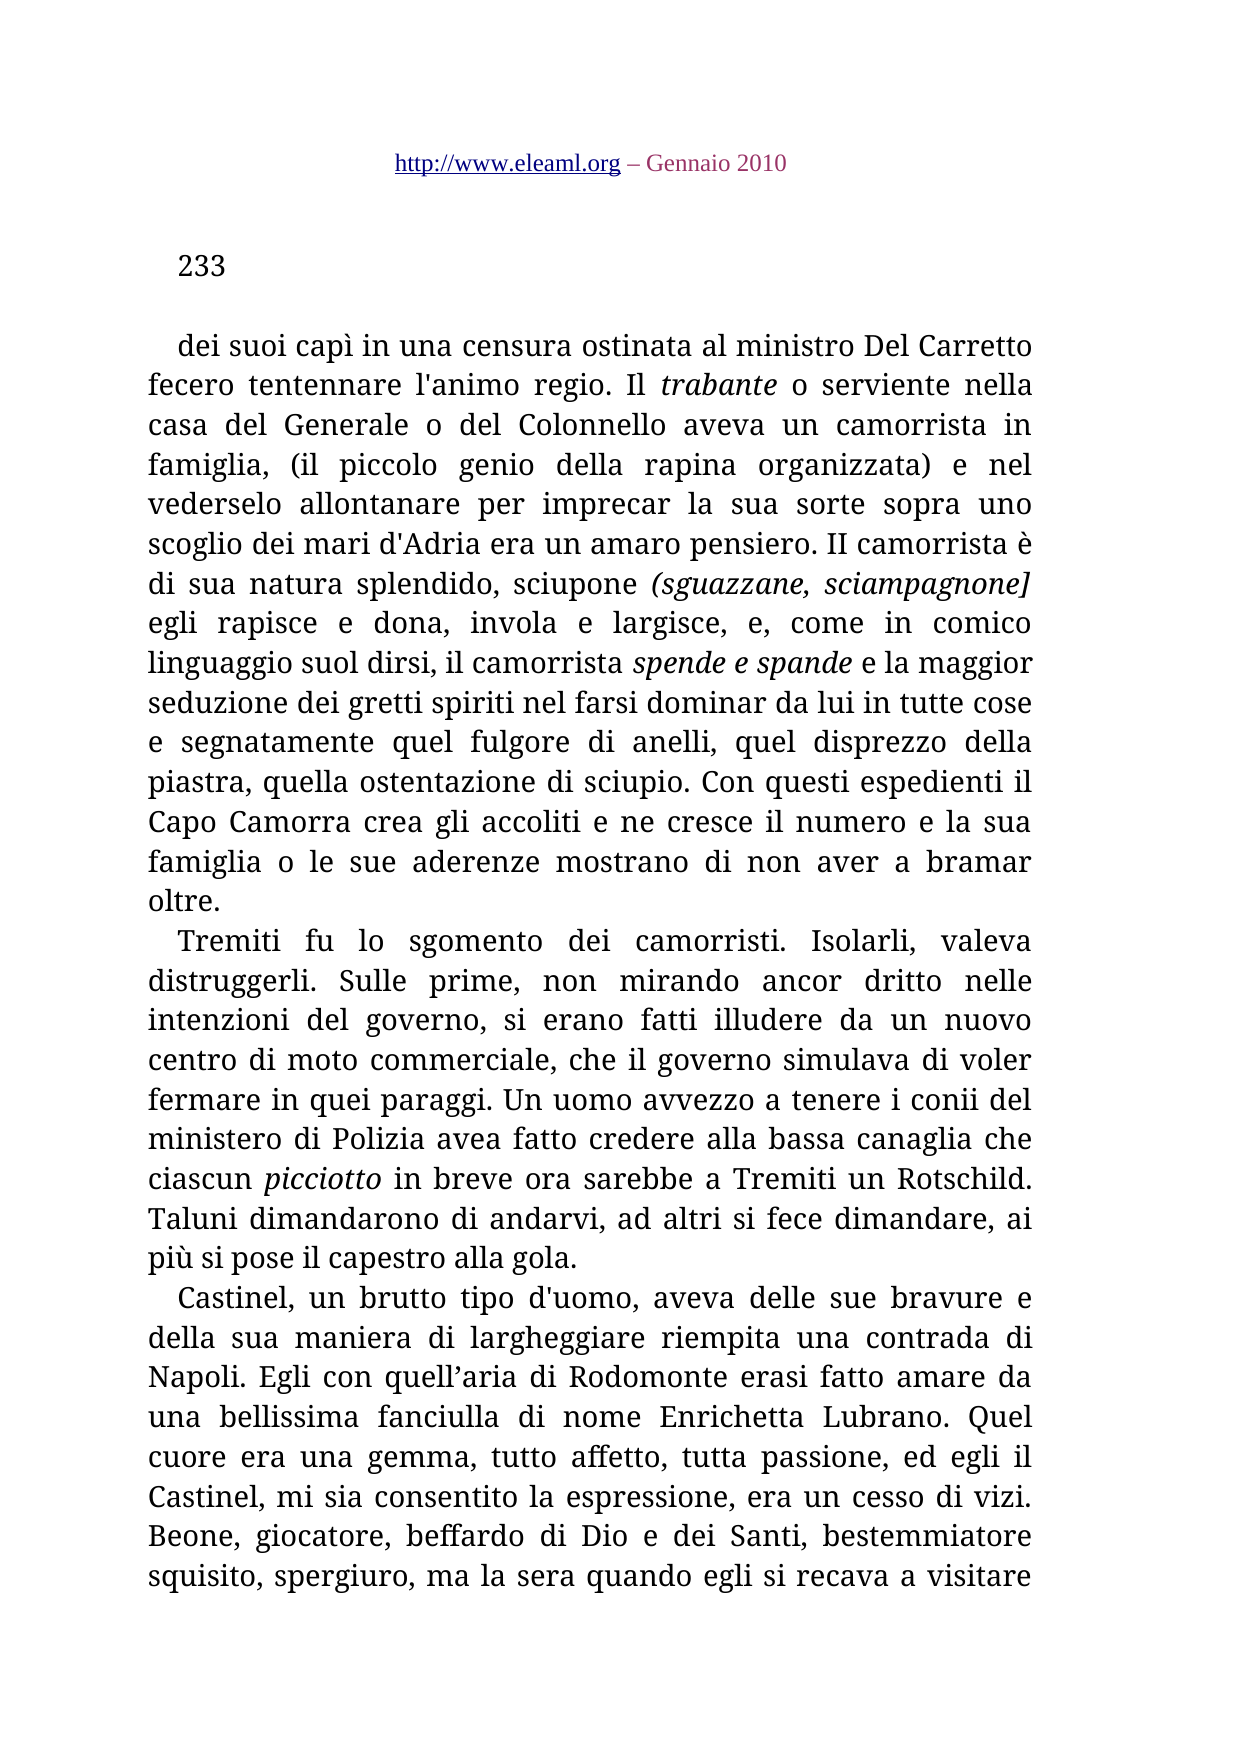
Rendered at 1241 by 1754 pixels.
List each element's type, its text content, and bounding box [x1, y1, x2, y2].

text dei suoi capì in una censura ostinata al ministro Del Carretto fecero tentennare l'animo regio. Il trabante o serviente nella casa del Generale o del Colonnello aveva un camorrista in famiglia, (il piccolo genio della rapina organizzata) e nel vederselo allontanare per imprecar la sua sorte sopra uno scoglio dei mari d'Adria era un amaro pensiero. II camorrista è di sua natura splendido, sciupone (sguazzane, sciampagnone] egli rapisce e dona, invola e largisce, e, come in comico linguaggio suol dirsi, il camorrista spende e spande e la maggior seduzione dei gretti spiriti nel farsi dominar da lui in tutte cose e segnatamente quel fulgore di anelli, quel disprezzo della piastra, quella ostentazione di sciupio. Con questi espedienti il Capo Camorra crea gli accoliti e ne cresce il numero e la sua famiglia o le sue aderenze mostrano di non aver a bramar oltre. [148, 325, 1033, 920]
text Tremiti fu lo sgomento dei camorristi. Isolarli, valeva distruggerli. Sulle prime, non mirando ancor dritto nelle intenzioni del governo, si erano fatti illudere da un nuovo centro di moto commerciale, che il governo simulava di voler fermare in quei paraggi. Un uomo avvezzo a tenere i conii del ministero di Polizia avea fatto credere alla bassa canaglia che ciascun picciotto in breve ora sarebbe a Tremiti un Rotschild. Taluni dimandarono di andarvi, ad altri si fece dimandare, ai più si pose il capestro alla gola. [148, 920, 1033, 1277]
text 233 [148, 246, 1033, 285]
text Castinel, un brutto tipo d'uomo, aveva delle sue bravure e della sua maniera di largheggiare riempita una contrada di Napoli. Egli con quell’aria di Rodomonte erasi fatto amare da una bellissima fanciulla di nome Enrichetta Lubrano. Quel cuore era una gemma, tutto affetto, tutta passione, ed egli il Castinel, mi sia consentito la espressione, era un cesso di vizi. Beone, giocatore, beffardo di Dio e dei Santi, bestemmiatore squisito, spergiuro, ma la sera quando egli si recava a visitare [148, 1277, 1033, 1595]
